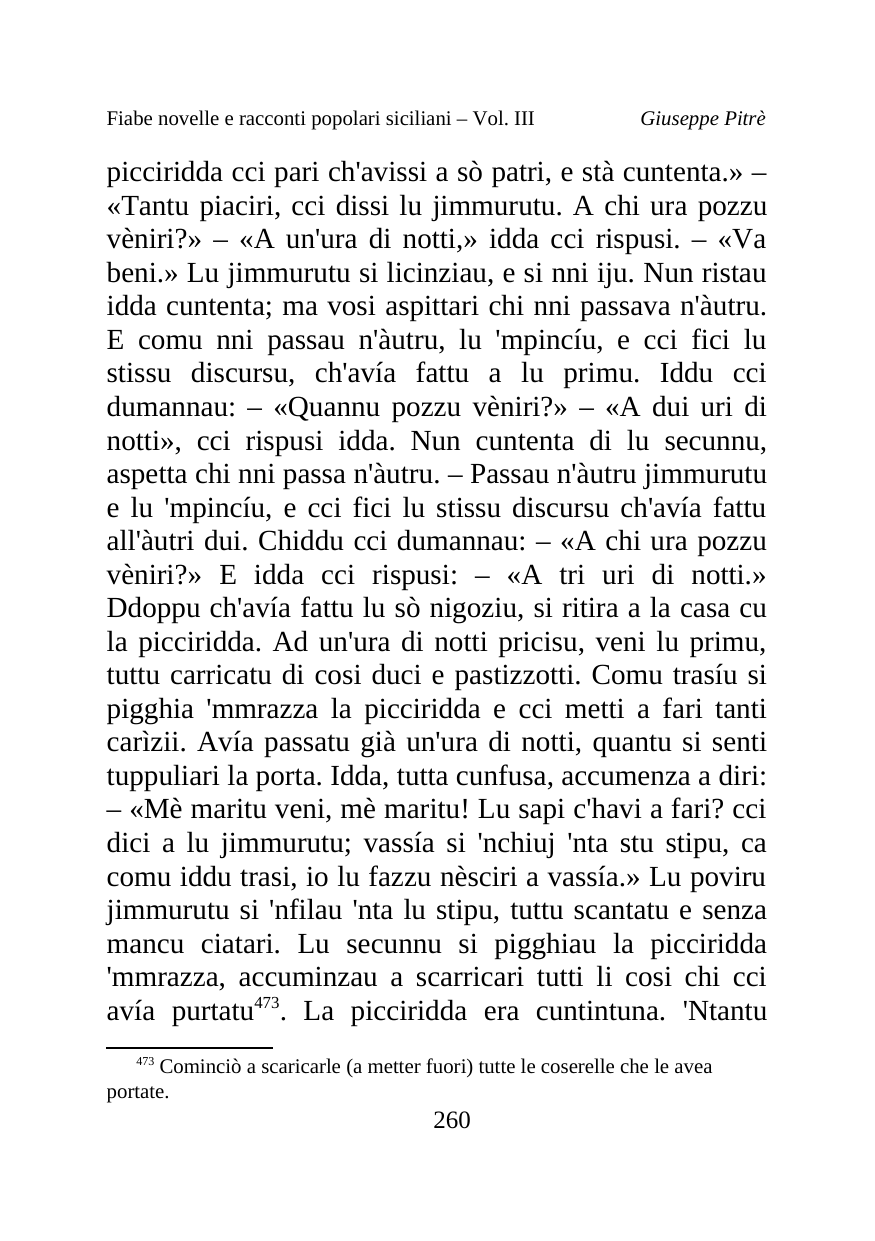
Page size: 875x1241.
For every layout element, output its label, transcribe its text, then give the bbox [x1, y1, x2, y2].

text picciridda cci pari ch'avissi a sò patri, e stà cuntenta.» – «Tantu piaciri, cci dissi lu jimmurutu. A chi ura pozzu vèniri?» – «A un'ura di notti,» idda cci rispusi. – «Va beni.» Lu jimmurutu si licinziau, e si nni iju. Nun ristau idda cuntenta; ma vosi aspittari chi nni passava n'àutru. E comu nni passau n'àutru, lu 'mpincíu, e cci fici lu stissu discursu, ch'avía fattu a lu primu. Iddu cci dumannau: – «Quannu pozzu vèniri?» – «A dui uri di notti», cci rispusi idda. Nun cuntenta di lu secunnu, aspetta chi nni passa n'àutru. – Passau n'àutru jimmurutu e lu 'mpincíu, e cci fici lu stissu discursu ch'avía fattu all'àutri dui. Chiddu cci dumannau: – «A chi ura pozzu vèniri?» E idda cci rispusi: – «A tri uri di notti.» Ddoppu ch'avía fattu lu sò nigoziu, si ritira a la casa cu la picciridda. Ad un'ura di notti pricisu, veni lu primu, tuttu carricatu di cosi duci e pastizzotti. Comu trasíu si pigghia 'mmrazza la picciridda e cci metti a fari tanti carìzii. Avía passatu già un'ura di notti, quantu si senti tuppuliari la porta. Idda, tutta cunfusa, accumenza a diri: – «Mè maritu veni, mè maritu! Lu sapi c'havi a fari? cci dici a lu jimmurutu; vassía si 'nchiuj 'nta stu stipu, ca comu iddu trasi, io lu fazzu nèsciri a vassía.» Lu poviru jimmurutu si 'nfilau 'nta lu stipu, tuttu scantatu e senza mancu ciatari. Lu secunnu si pigghiau la picciridda 'mmrazza, accuminzau a scarricari tutti li cosi chi cci avía purtatu. La picciridda era cuntintuna. 'Ntantu [106, 154, 768, 1026]
text Cominciò a scaricarle (a metter fuori) tutte le coserelle che le avea portate. [106, 1054, 768, 1103]
